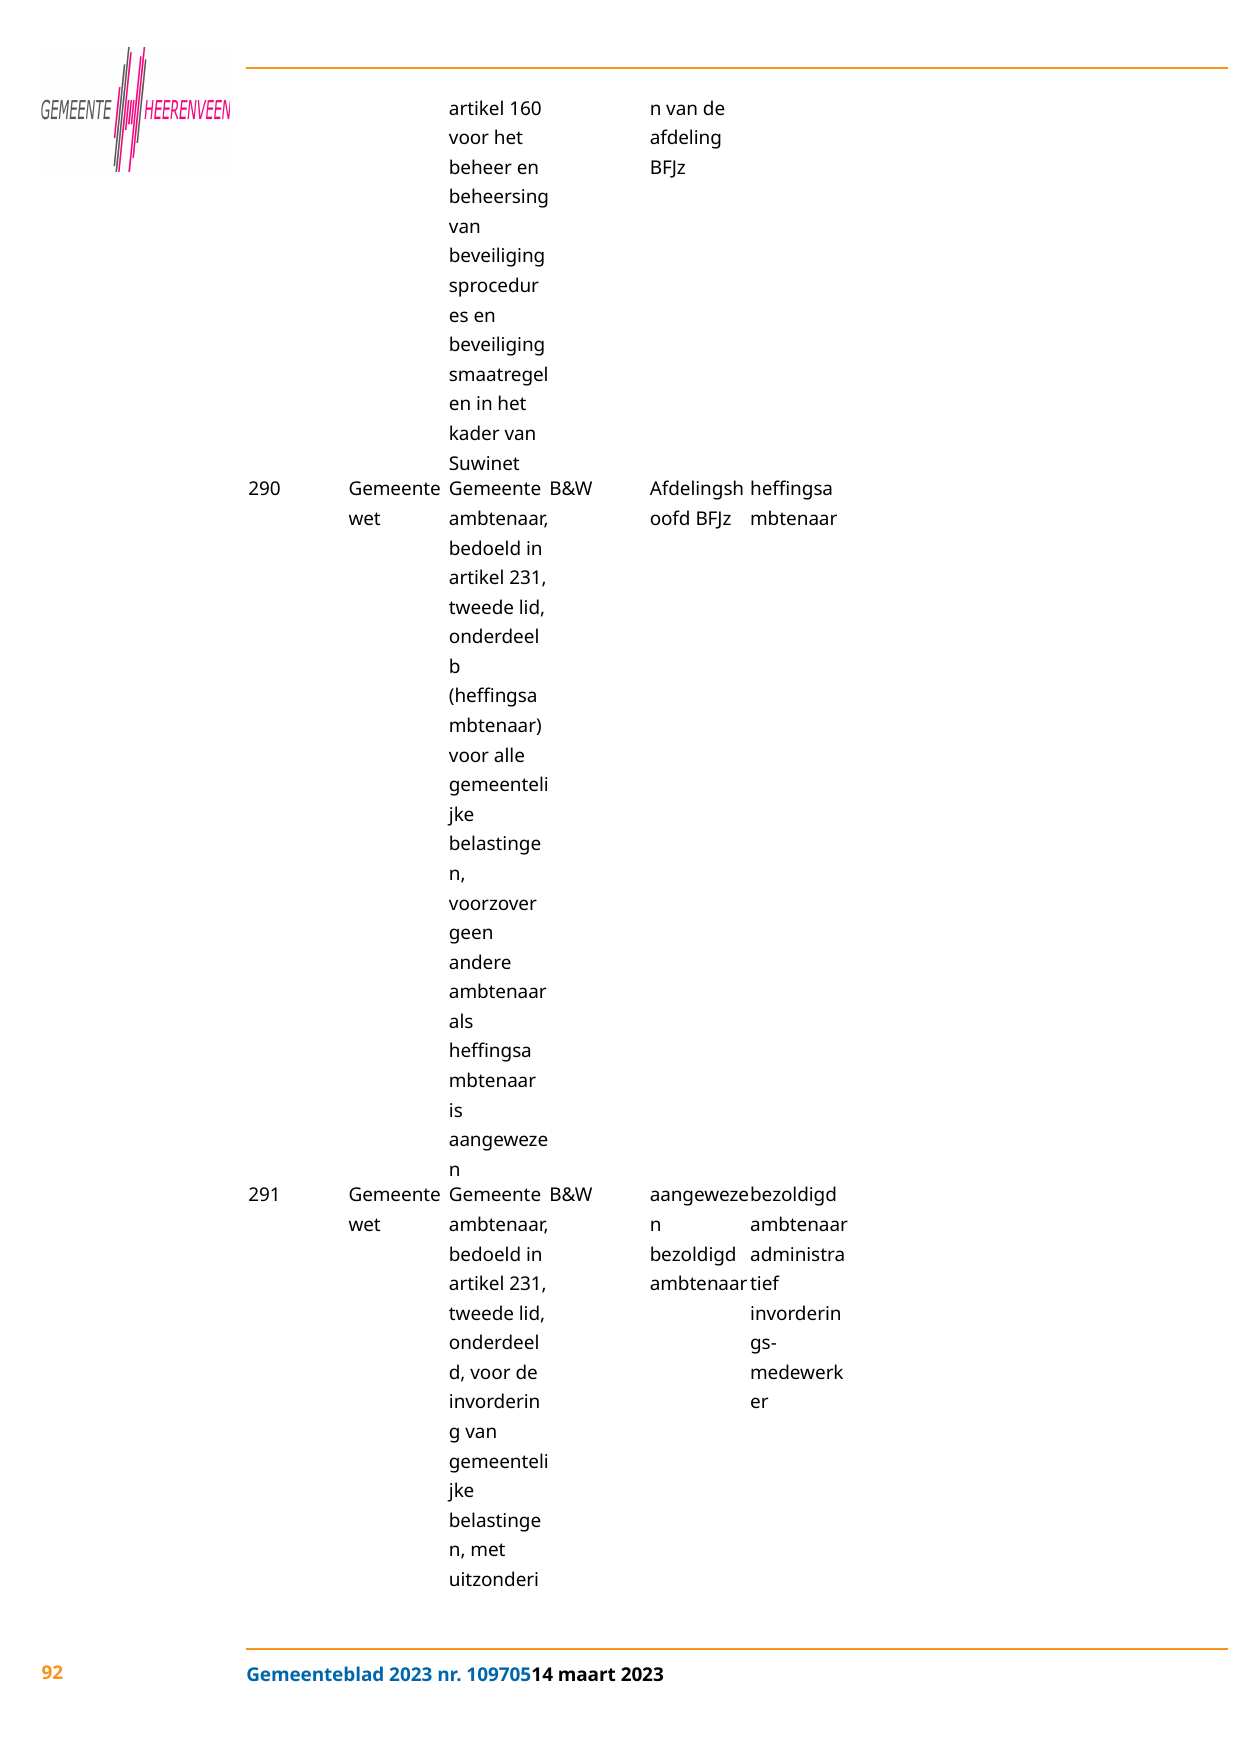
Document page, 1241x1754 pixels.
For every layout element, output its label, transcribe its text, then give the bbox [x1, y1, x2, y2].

table_cell [248, 95, 348, 476]
table_cell [951, 1182, 1051, 1592]
table_cell heffingsambtenaar [750, 476, 850, 1182]
table_cell Gemeentewet [348, 476, 449, 1182]
table_cell [850, 1182, 951, 1592]
table_cell B&W [549, 476, 649, 1182]
table_cell [1051, 476, 1152, 1182]
table_cell [549, 95, 649, 476]
table_cell Afdelingshoofd BFJz [650, 476, 750, 1182]
table_cell Gemeenteambtenaar, bedoeld in artikel 231, tweede lid, onderdeel d, voor de invordering van gemeentelijke belastingen, met uitzonderi [449, 1182, 549, 1592]
table_cell artikel 160 voor het beheer en beheersing van beveiligingsprocedures en beveiligingsmaatregelen in het kader van Suwinet [449, 95, 549, 476]
table_cell bezoldigd ambtenaar administratief invorderings-medewerker [750, 1182, 850, 1592]
table_cell [348, 95, 449, 476]
table_cell [850, 476, 951, 1182]
table_cell Gemeentewet [348, 1182, 449, 1592]
table_cell [750, 95, 850, 476]
table_cell Gemeenteambtenaar, bedoeld in artikel 231, tweede lid, onderdeel b (heffingsambtenaar) voor alle gemeentelijke belastingen, voorzover geen andere ambtenaar als heffingsambtenaar is aangewezen [449, 476, 549, 1182]
picture [41, 47, 231, 172]
table_cell 291 [248, 1182, 348, 1592]
table_cell [1051, 95, 1152, 476]
table_cell [850, 95, 951, 476]
table_cell 290 [248, 476, 348, 1182]
table_cell [951, 476, 1051, 1182]
table_cell n van de afdeling BFJz [650, 95, 750, 476]
table_cell aangewezen bezoldigd ambtenaar [650, 1182, 750, 1592]
table_cell [951, 95, 1051, 476]
table_cell [1051, 1182, 1152, 1592]
table_cell B&W [549, 1182, 649, 1592]
